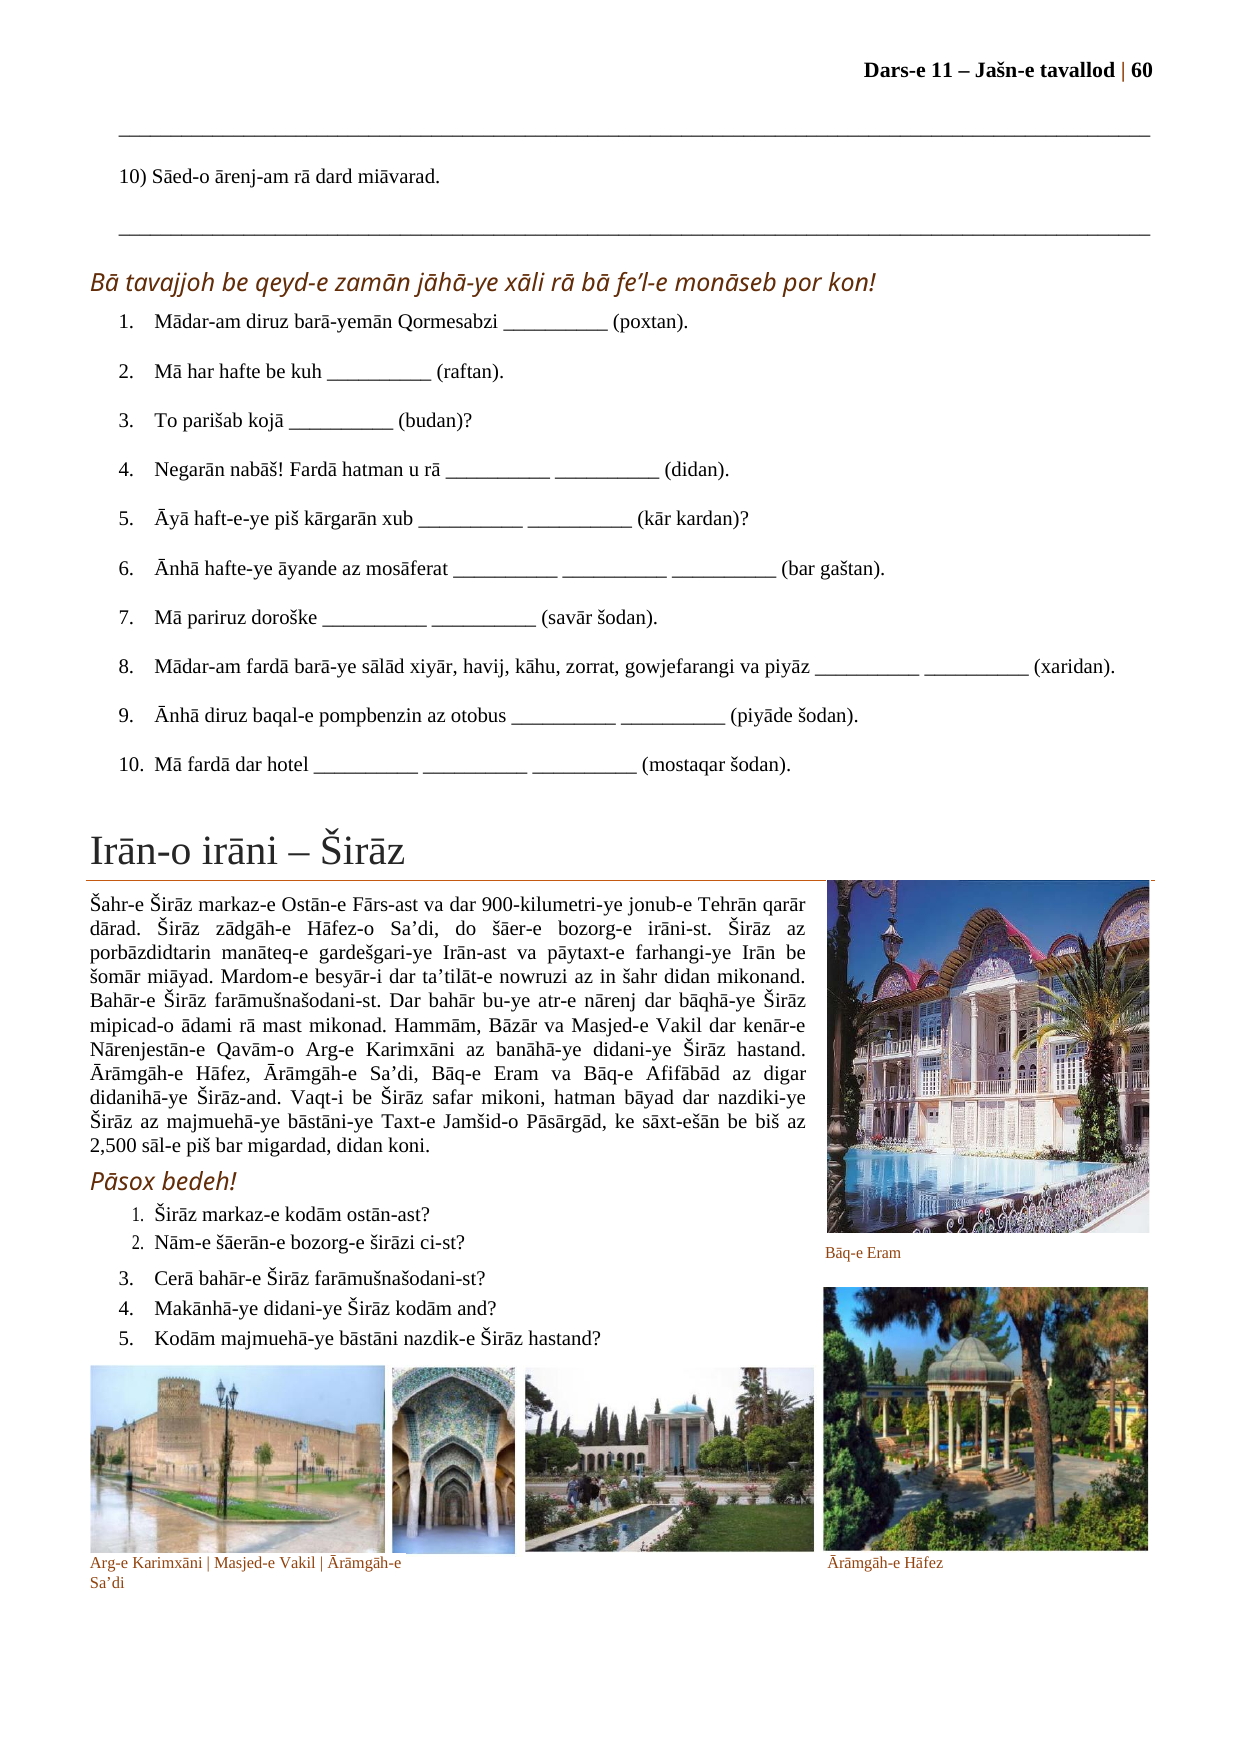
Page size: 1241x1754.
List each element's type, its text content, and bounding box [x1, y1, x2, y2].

text ___________________________________________________________________________________________________ [119, 213, 1153, 238]
table_cell [771, 1592, 827, 1596]
table_header [771, 1558, 827, 1592]
list Mā har hafte be kuh __________ (raftan). [118, 359, 1153, 383]
table_cell Nām‐e šāerān‐e bozorg‐e širāzi ci‐st? [144, 1230, 825, 1263]
table_header Širāz markaz‐e kodām ostān‐ast? [144, 1202, 825, 1230]
table_header [438, 1558, 771, 1592]
table_cell [825, 1230, 902, 1243]
table_cell 2. [119, 1230, 144, 1263]
picture [827, 880, 1150, 1233]
table_cell [438, 1592, 771, 1596]
list Mā pariruz doroške __________ __________ (savār šodan). [118, 605, 1153, 629]
list Cerā bahār‐e Širāz farāmušnašodani‐st? [118, 1266, 1153, 1290]
list Āyā haft‐e‐ye piš kārgarān xub __________ __________ (kār kardan)? [118, 506, 1153, 530]
text Šahr‐e Širāz markaz‐e Ostān‐e Fārs‐ast va dar 900‐kilumetri‐ye jonub‐e Tehrān qarār dārad. Širāz zādgāh‐e Hāfez‐o Sa’di, do šāer‐e bozorg‐e irāni‐st. Širāz az porbāzdidtarin manāteq‐e gardešgari‐ye Irān‐ast va pāytaxt‐e farhangi‐ye Irān be šomār miāyad. Mardom‐e besyār‐i dar ta’tilāt‐e nowruzi az in šahr didan mikonand. Bahār‐e Širāz farāmušnašodani‐st. Dar bahār bu‐ye atr‐e nārenj dar bāqhā‐ye Širāz mipicad‐o ādami rā mast mikonad. Hammām, Bāzār va Masjed‐e Vakil dar kenār‐e Nārenjestān‐e Qavām‐o Arg‐e Karimxāni az banāhā‐ye didani‐ye Širāz hastand. Ārāmgāh‐e Hāfez, Ārāmgāh‐e Sa’di, Bāq‐e Eram va Bāq‐e Afifābād az digar didanihā‐ye Širāz‐and. Vaqt‐i be Širāz safar mikoni, hatman bāyad dar nazdiki‐ye Širāz az majmuehā‐ye bāstāni‐ye Taxt‐e Jamšid‐o Pāsārgād, ke sāxt‐ešān be biš az 2,500 sāl‐e piš bar migardad, didan koni. [89, 892, 807, 1157]
text Dars‐e 11 – Jašn‐e tavallod | 60 [89, 57, 1153, 82]
list To parišab kojā __________ (budan)? [118, 408, 1153, 432]
table_header 1. [119, 1202, 144, 1230]
table_cell [827, 1592, 944, 1596]
list Mā fardā dar hotel __________ __________ __________ (mostaqar šodan). [118, 752, 1153, 776]
list Mādar‐am diruz barā‐yemān Qormesabzi __________ (poxtan). [118, 309, 1153, 333]
picture [90, 1287, 1149, 1557]
text 10) Sāed‐o ārenj‐am rā dard miāvarad. [119, 164, 1153, 188]
list Negarān nabāš! Fardā hatman u rā __________ __________ (didan). [118, 457, 1153, 481]
text Irān‐o irāni – Širāz [89, 825, 1153, 873]
table_cell Bāq‐e Eram [825, 1243, 902, 1263]
list Ānhā diruz baqal‐e pompbenzin az otobus __________ __________ (piyāde šodan). [118, 703, 1153, 727]
text Pāsox bedeh! [89, 1163, 826, 1197]
list Ānhā hafte‐ye āyande az mosāferat __________ __________ __________ (bar gaštan). [118, 556, 1153, 579]
text Bā tavajjoh be qeyd‐e zamān jāhā‐ye xāli rā bā fe’l‐e monāseb por kon! [89, 264, 1153, 298]
list Mādar‐am fardā barā‐ye sālād xiyār, havij, kāhu, zorrat, gowjefarangi va piyāz __________ __________ (xaridan). [118, 654, 1153, 678]
table_header Ārāmgāh‐e Hāfez [827, 1558, 944, 1592]
text ___________________________________________________________________________________________________ [119, 115, 1153, 139]
table_header Arg‐e Karimxāni | Masjed‐e Vakil | Ārāmgāh‐e Sa’di [90, 1558, 437, 1592]
